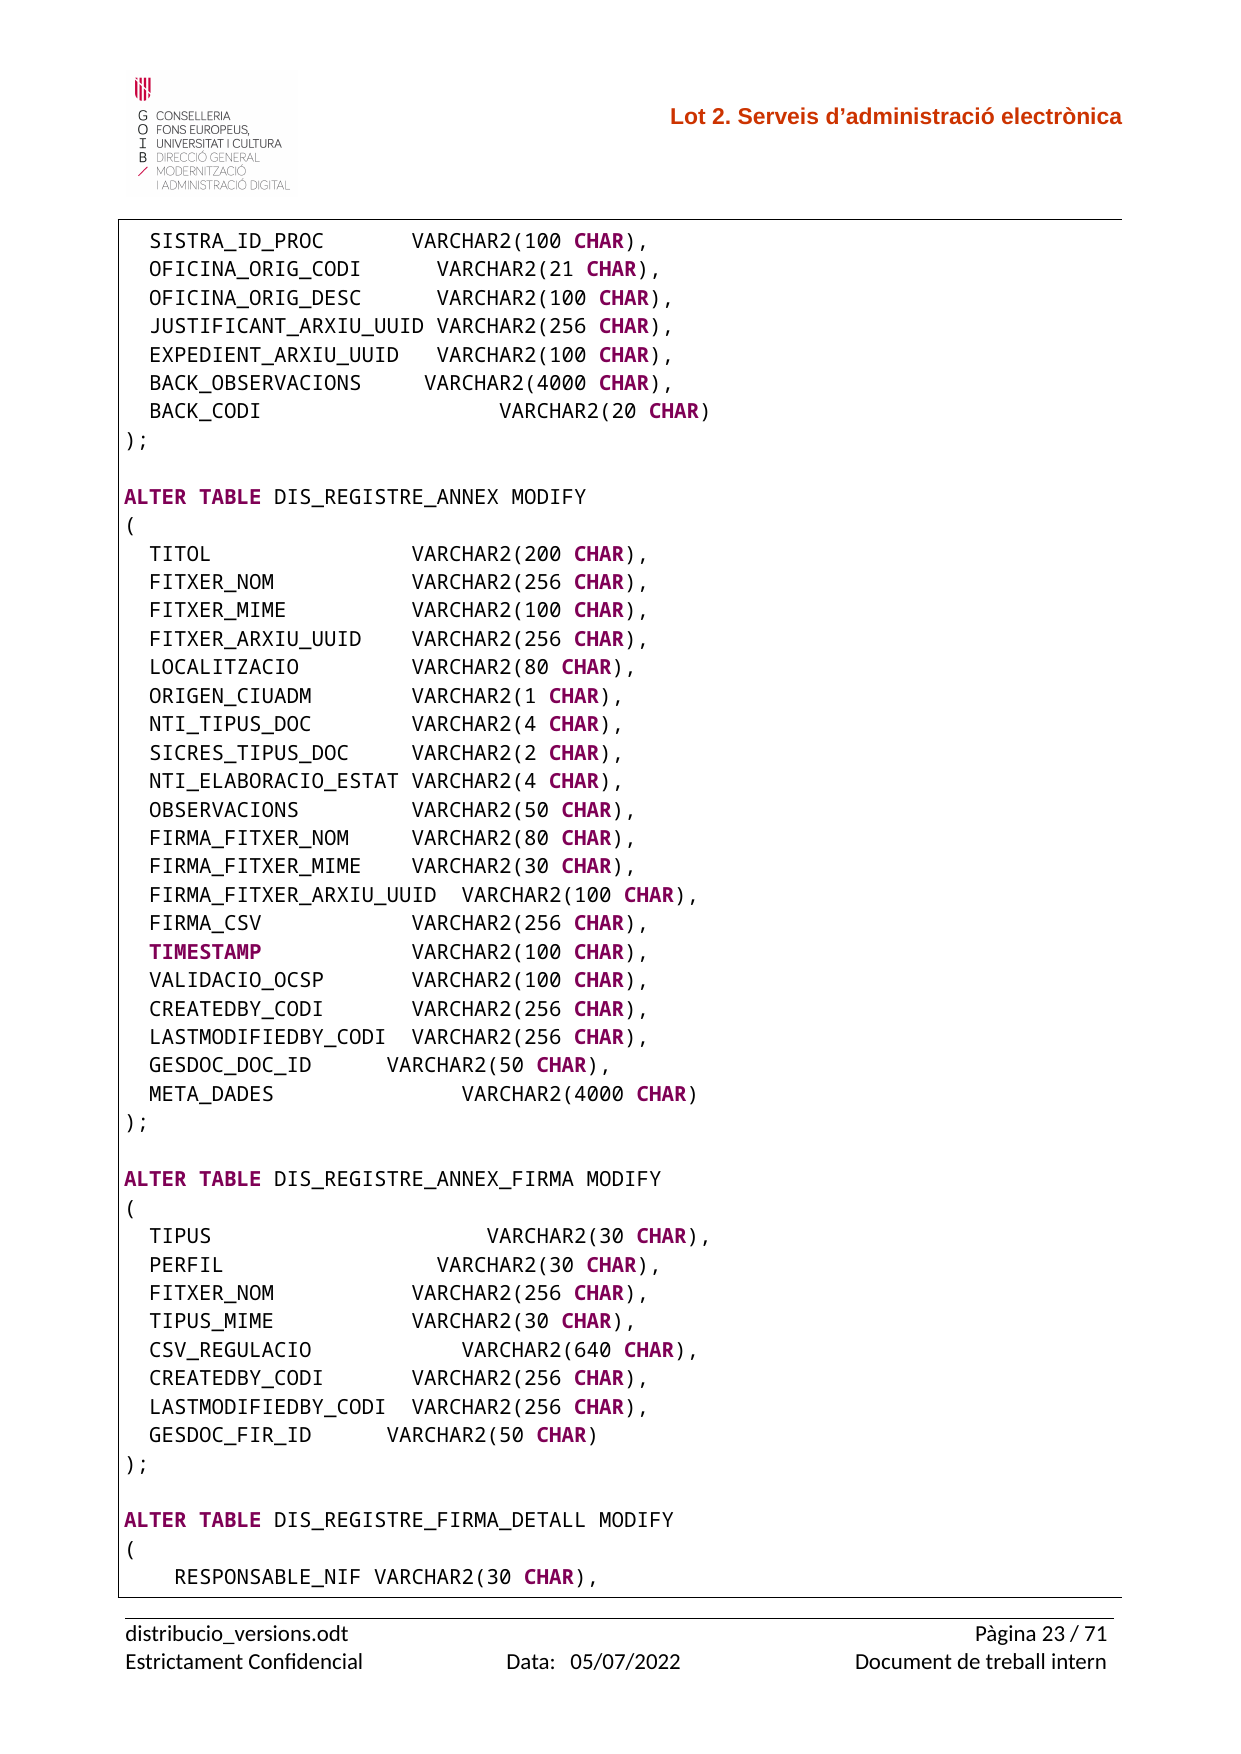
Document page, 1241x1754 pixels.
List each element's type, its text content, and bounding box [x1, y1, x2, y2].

table_header SISTRA_ID_PROC VARCHAR2(100 CHAR), OFICINA_ORIG_CODI VARCHAR2(21 CHAR), OFICINA_ORIG_DESC VARCHAR2(100 CHAR), JUSTIFICANT_ARXIU_UUID VARCHAR2(256 CHAR), EXPEDIENT_ARXIU_UUID VARCHAR2(100 CHAR), BACK_OBSERVACIONS VARCHAR2(4000 CHAR), BACK_CODI VARCHAR2(20 CHAR) ); ALTER TABLE DIS_REGISTRE_ANNEX MODIFY ( TITOL VARCHAR2(200 CHAR), FITXER_NOM VARCHAR2(256 CHAR), FITXER_MIME VARCHAR2(100 CHAR), FITXER_ARXIU_UUID VARCHAR2(256 CHAR), LOCALITZACIO VARCHAR2(80 CHAR), ORIGEN_CIUADM VARCHAR2(1 CHAR), NTI_TIPUS_DOC VARCHAR2(4 CHAR), SICRES_TIPUS_DOC VARCHAR2(2 CHAR), NTI_ELABORACIO_ESTAT VARCHAR2(4 CHAR), OBSERVACIONS VARCHAR2(50 CHAR), FIRMA_FITXER_NOM VARCHAR2(80 CHAR), FIRMA_FITXER_MIME VARCHAR2(30 CHAR), FIRMA_FITXER_ARXIU_UUID VARCHAR2(100 CHAR), FIRMA_CSV VARCHAR2(256 CHAR), TIMESTAMP VARCHAR2(100 CHAR), VALIDACIO_OCSP VARCHAR2(100 CHAR), CREATEDBY_CODI VARCHAR2(256 CHAR), LASTMODIFIEDBY_CODI VARCHAR2(256 CHAR), GESDOC_DOC_ID VARCHAR2(50 CHAR), META_DADES VARCHAR2(4000 CHAR) ); ALTER TABLE DIS_REGISTRE_ANNEX_FIRMA MODIFY ( TIPUS VARCHAR2(30 CHAR), PERFIL VARCHAR2(30 CHAR), FITXER_NOM VARCHAR2(256 CHAR), TIPUS_MIME VARCHAR2(30 CHAR), CSV_REGULACIO VARCHAR2(640 CHAR), CREATEDBY_CODI VARCHAR2(256 CHAR), LASTMODIFIEDBY_CODI VARCHAR2(256 CHAR), GESDOC_FIR_ID VARCHAR2(50 CHAR) ); ALTER TABLE DIS_REGISTRE_FIRMA_DETALL MODIFY ( RESPONSABLE_NIF VARCHAR2(30 CHAR), [119, 220, 1122, 1597]
picture [126, 70, 299, 197]
